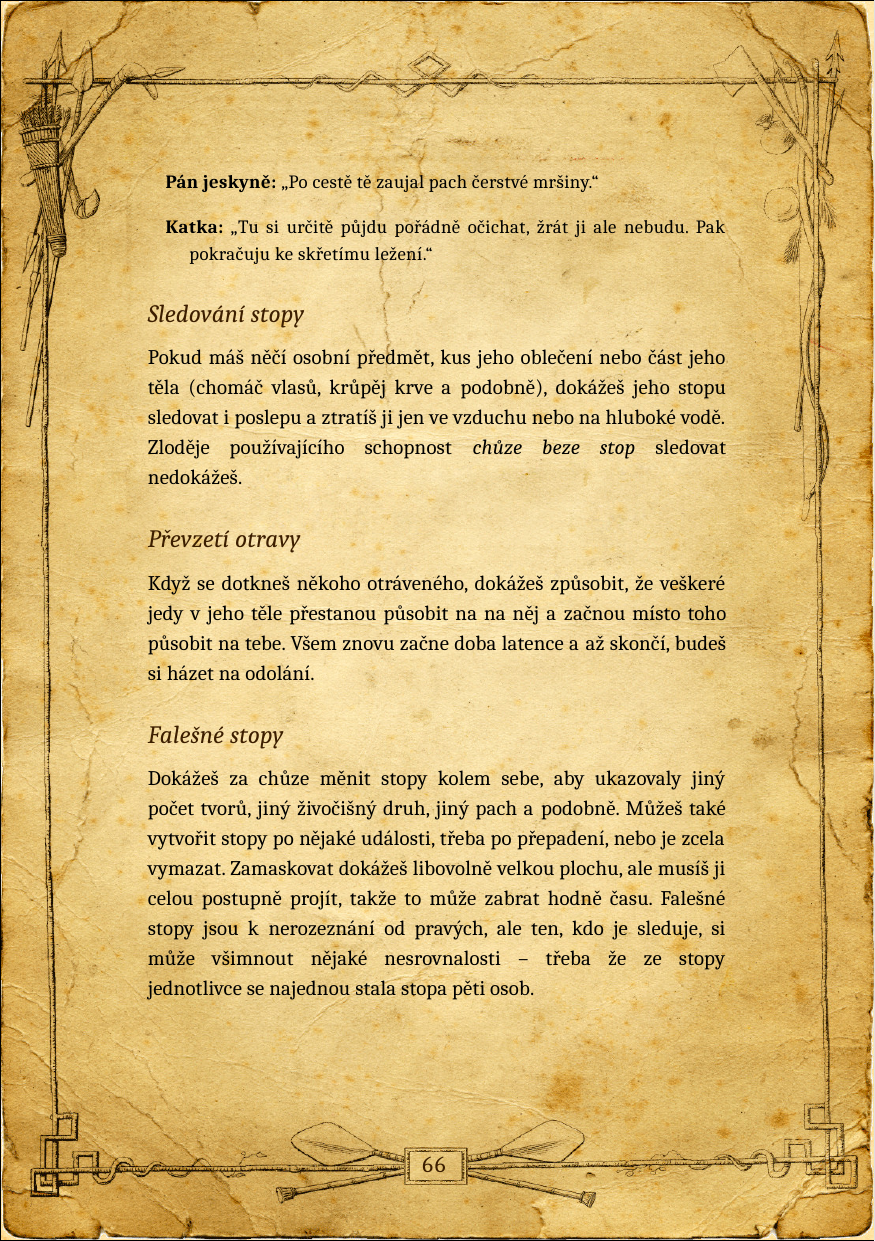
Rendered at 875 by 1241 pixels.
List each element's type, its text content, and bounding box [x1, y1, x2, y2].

text Když se dotkneš někoho otráveného, dokážeš způsobit, že veškeré jedy v⁠ jeho těle přestanou působit na na něj a⁠ začnou místo toho působit na tebe. Všem znovu začne doba latence a⁠ až skončí, budeš si házet na odolání. [148, 571, 726, 685]
text Pokud máš něčí osobní předmět, kus jeho oblečení nebo část jeho těla (chomáč vlasů, krůpěj krve a⁠ podobně), dokážeš jeho stopu sledovat i⁠ poslepu a⁠ ztratíš ji jen ve vzduchu nebo na hluboké vodě. Zloděje používajícího schopnost chůze beze stop sledovat nedokážeš. [148, 346, 726, 489]
text Dokážeš za chůze měnit stopy kolem sebe, aby ukazovaly jiný počet tvorů, jiný živočišný druh, jiný pach a⁠ podobně. Můžeš také vytvořit stopy po nějaké události, třeba po přepadení, nebo je zcela vymazat. Zamaskovat dokážeš libovolně velkou plochu, ale musíš ji celou postupně projít, takže to může zabrat hodně času. Falešné stopy jsou k⁠ nerozeznání od pravých, ale ten, kdo je sleduje, si může všimnout nějaké nesrovnalosti – třeba že ze stopy jednotlivce se najednou stala stopa pěti osob. [148, 767, 726, 1000]
picture [1, 1, 874, 1240]
subtitle Falešné stopy [148, 721, 726, 749]
subtitle Převzetí otravy [148, 525, 726, 554]
text Katka: „Tu si určitě půjdu pořádně očichat, žrát ji ale nebudu. Pak pokračuju ke skřetímu ležení.“ [165, 216, 726, 265]
subtitle Sledování stopy [148, 299, 726, 328]
text Pán jeskyně: „Po cestě tě zaujal pach čerstvé mršiny.“ [165, 172, 726, 193]
